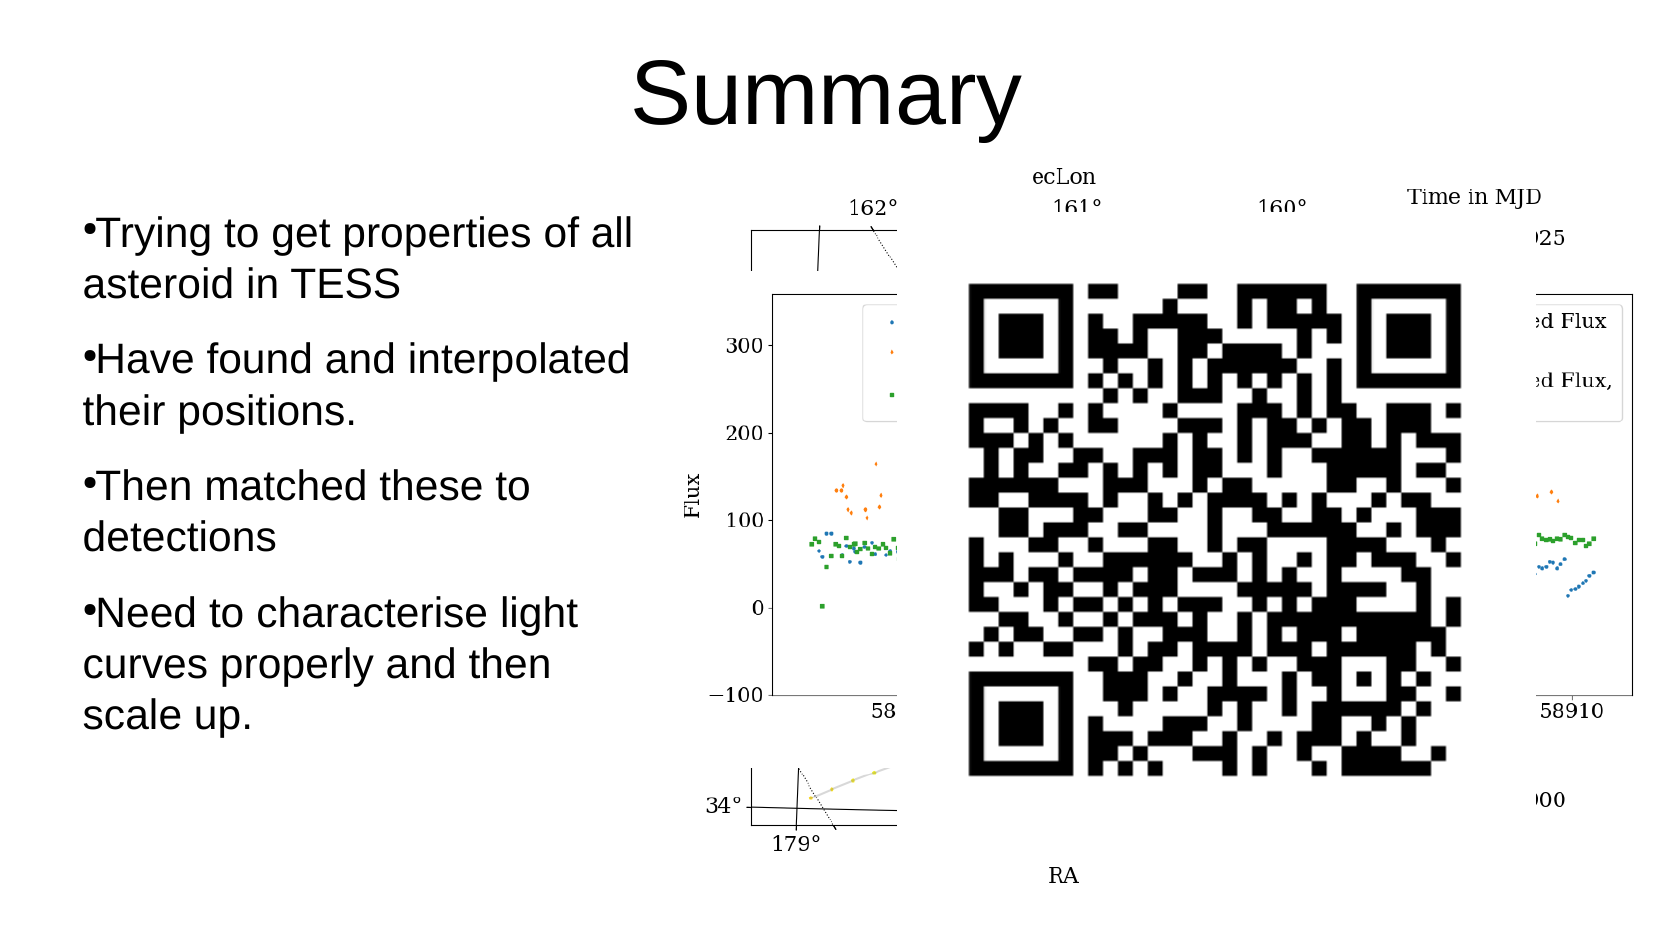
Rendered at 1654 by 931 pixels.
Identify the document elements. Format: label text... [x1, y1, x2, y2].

list Trying to get properties of all asteroid in TESS Have found and interpolated their positions. Then matched these to detections Need to characterise light curves properly and then scale up. [82, 204, 638, 745]
picture [649, 144, 1654, 910]
title Summary [82, 10, 1571, 166]
